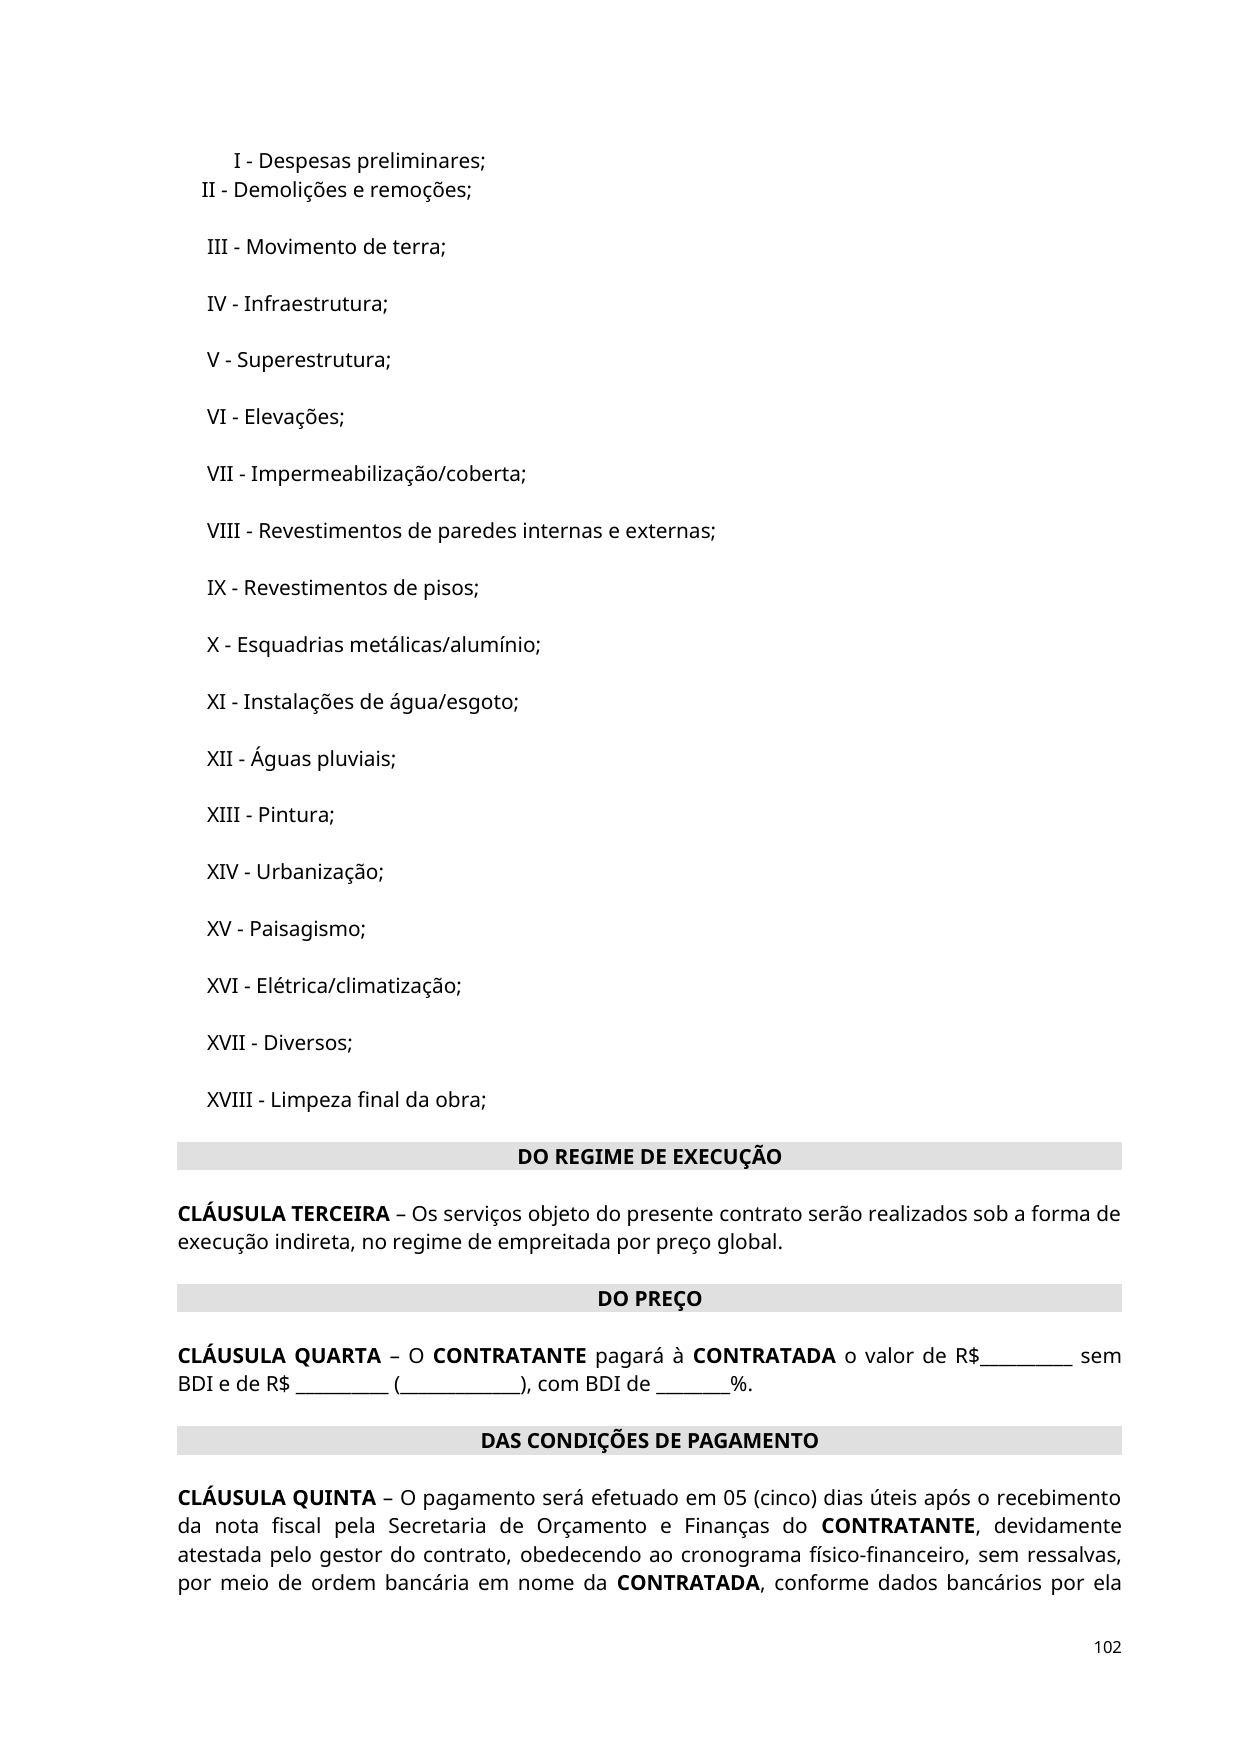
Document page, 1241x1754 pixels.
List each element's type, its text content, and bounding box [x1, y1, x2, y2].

text III - Movimento de terra; [207, 232, 1122, 260]
text CLÁUSULA TERCEIRA – Os serviços objeto do presente contrato serão realizados sob a forma de execução indireta, no regime de empreitada por preço global. [177, 1199, 1122, 1256]
text CLÁUSULA QUINTA – O pagamento será efetuado em 05 (cinco) dias úteis após o recebimento da nota fiscal pela Secretaria de Orçamento e Finanças do CONTRATANTE, devidamente atestada pelo gestor do contrato, obedecendo ao cronograma físico-financeiro, sem ressalvas, por meio de ordem bancária em nome da CONTRATADA, conforme dados bancários por ela [177, 1483, 1122, 1597]
text IV - Infraestrutura; [207, 289, 1122, 317]
text XIV - Urbanização; [207, 857, 1122, 886]
subtitle DO PREÇO [177, 1284, 1122, 1312]
text VI - Elevações; [207, 402, 1122, 431]
text XI - Instalações de água/esgoto; [207, 687, 1122, 715]
text IX - Revestimentos de pisos; [207, 573, 1122, 602]
text CLÁUSULA QUARTA – O CONTRATANTE pagará à CONTRATADA o valor de R$__________ sem BDI e de R$ __________ (_____________), com BDI de ________%. [177, 1341, 1122, 1398]
text XII - Águas pluviais; [207, 744, 1122, 772]
text X - Esquadrias metálicas/alumínio; [207, 630, 1122, 658]
text XVIII - Limpeza final da obra; [207, 1085, 1122, 1113]
subtitle DO REGIME DE EXECUÇÃO [177, 1142, 1122, 1170]
text I - Despesas preliminares; [233, 147, 1122, 175]
text XVII - Diversos; [207, 1028, 1122, 1057]
text VIII - Revestimentos de paredes internas e externas; [207, 516, 1122, 545]
text V - Superestrutura; [207, 346, 1122, 374]
text VII - Impermeabilização/coberta; [207, 459, 1122, 488]
text XV - Paisagismo; [207, 914, 1122, 943]
text XVI - Elétrica/climatização; [207, 971, 1122, 1000]
text II - Demolições e remoções; [196, 175, 1122, 203]
text XIII - Pintura; [207, 801, 1122, 829]
subtitle DAS CONDIÇÕES DE PAGAMENTO [177, 1426, 1122, 1455]
